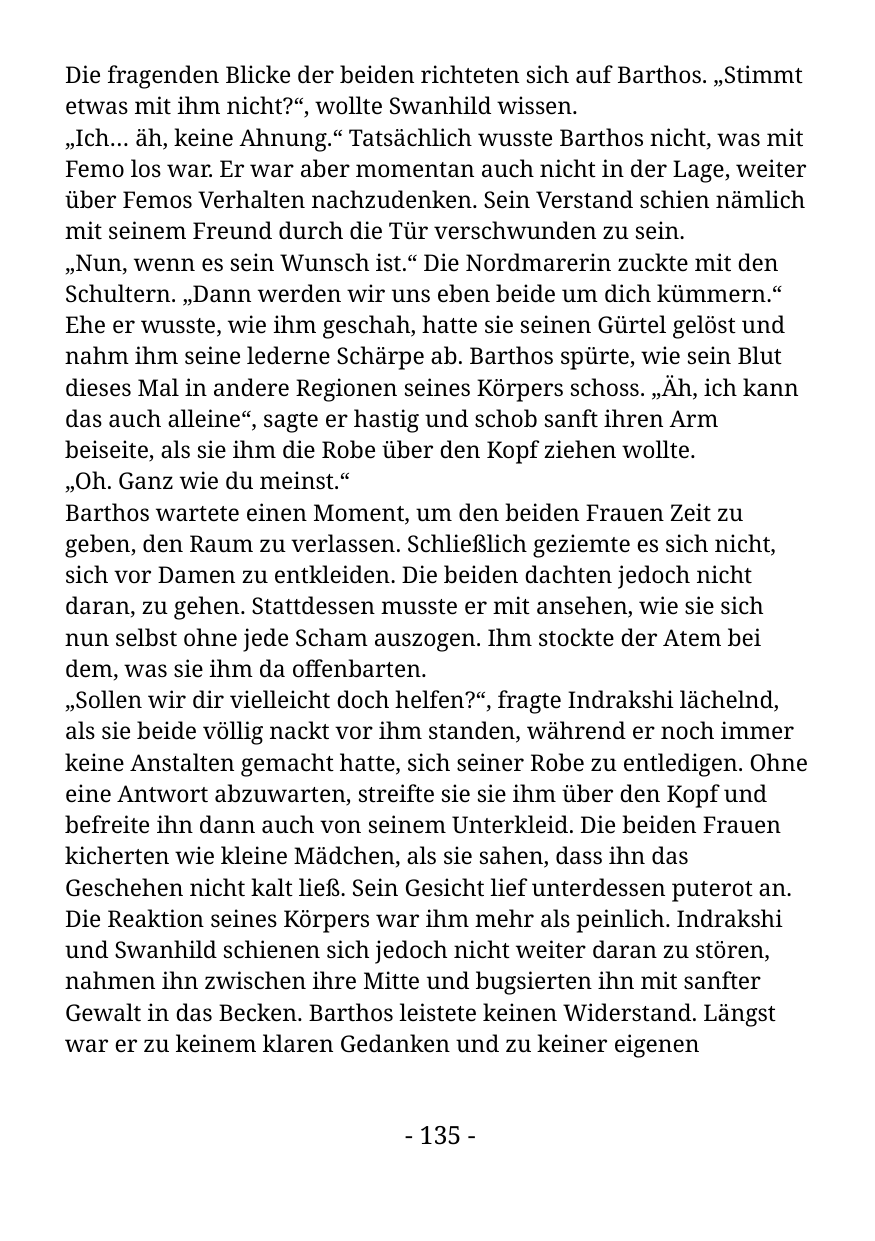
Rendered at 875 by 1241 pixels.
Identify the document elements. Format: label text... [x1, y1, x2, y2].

text Die fragenden Blicke der beiden richteten sich auf Barthos. „Stimmt etwas mit ihm nicht?“, wollte Swanhild wissen. „Ich… äh, keine Ahnung.“ Tatsächlich wusste Barthos nicht, was mit Femo los war. Er war aber momentan auch nicht in der Lage, weiter über Femos Verhalten nachzudenken. Sein Verstand schien nämlich mit seinem Freund durch die Tür verschwunden zu sein. „Nun, wenn es sein Wunsch ist.“ Die Nordmarerin zuckte mit den Schultern. „Dann werden wir uns eben beide um dich kümmern.“ Ehe er wusste, wie ihm geschah, hatte sie seinen Gürtel gelöst und nahm ihm seine lederne Schärpe ab. Barthos spürte, wie sein Blut dieses Mal in andere Regionen seines Körpers schoss. „Äh, ich kann das auch alleine“, sagte er hastig und schob sanft ihren Arm beiseite, als sie ihm die Robe über den Kopf ziehen wollte. „Oh. Ganz wie du meinst.“ Barthos wartete einen Moment, um den beiden Frauen Zeit zu geben, den Raum zu verlassen. Schließlich geziemte es sich nicht, sich vor Damen zu entkleiden. Die beiden dachten jedoch nicht daran, zu gehen. Stattdessen musste er mit ansehen, wie sie sich nun selbst ohne jede Scham auszogen. Ihm stockte der Atem bei dem, was sie ihm da offenbarten. „Sollen wir dir vielleicht doch helfen?“, fragte Indrakshi lächelnd, als sie beide völlig nackt vor ihm standen, während er noch immer keine Anstalten gemacht hatte, sich seiner Robe zu entledigen. Ohne eine Antwort abzuwarten, streifte sie sie ihm über den Kopf und befreite ihn dann auch von seinem Unterkleid. Die beiden Frauen kicherten wie kleine Mädchen, als sie sahen, dass ihn das Geschehen nicht kalt ließ. Sein Gesicht lief unterdessen puterot an. Die Reaktion seines Körpers war ihm mehr als peinlich. Indrakshi und Swanhild schienen sich jedoch nicht weiter daran zu stören, nahmen ihn zwischen ihre Mitte und bugsierten ihn mit sanfter Gewalt in das Becken. Barthos leistete keinen Widerstand. Längst war er zu keinem klaren Gedanken und zu keiner eigenen [65, 59, 809, 1059]
